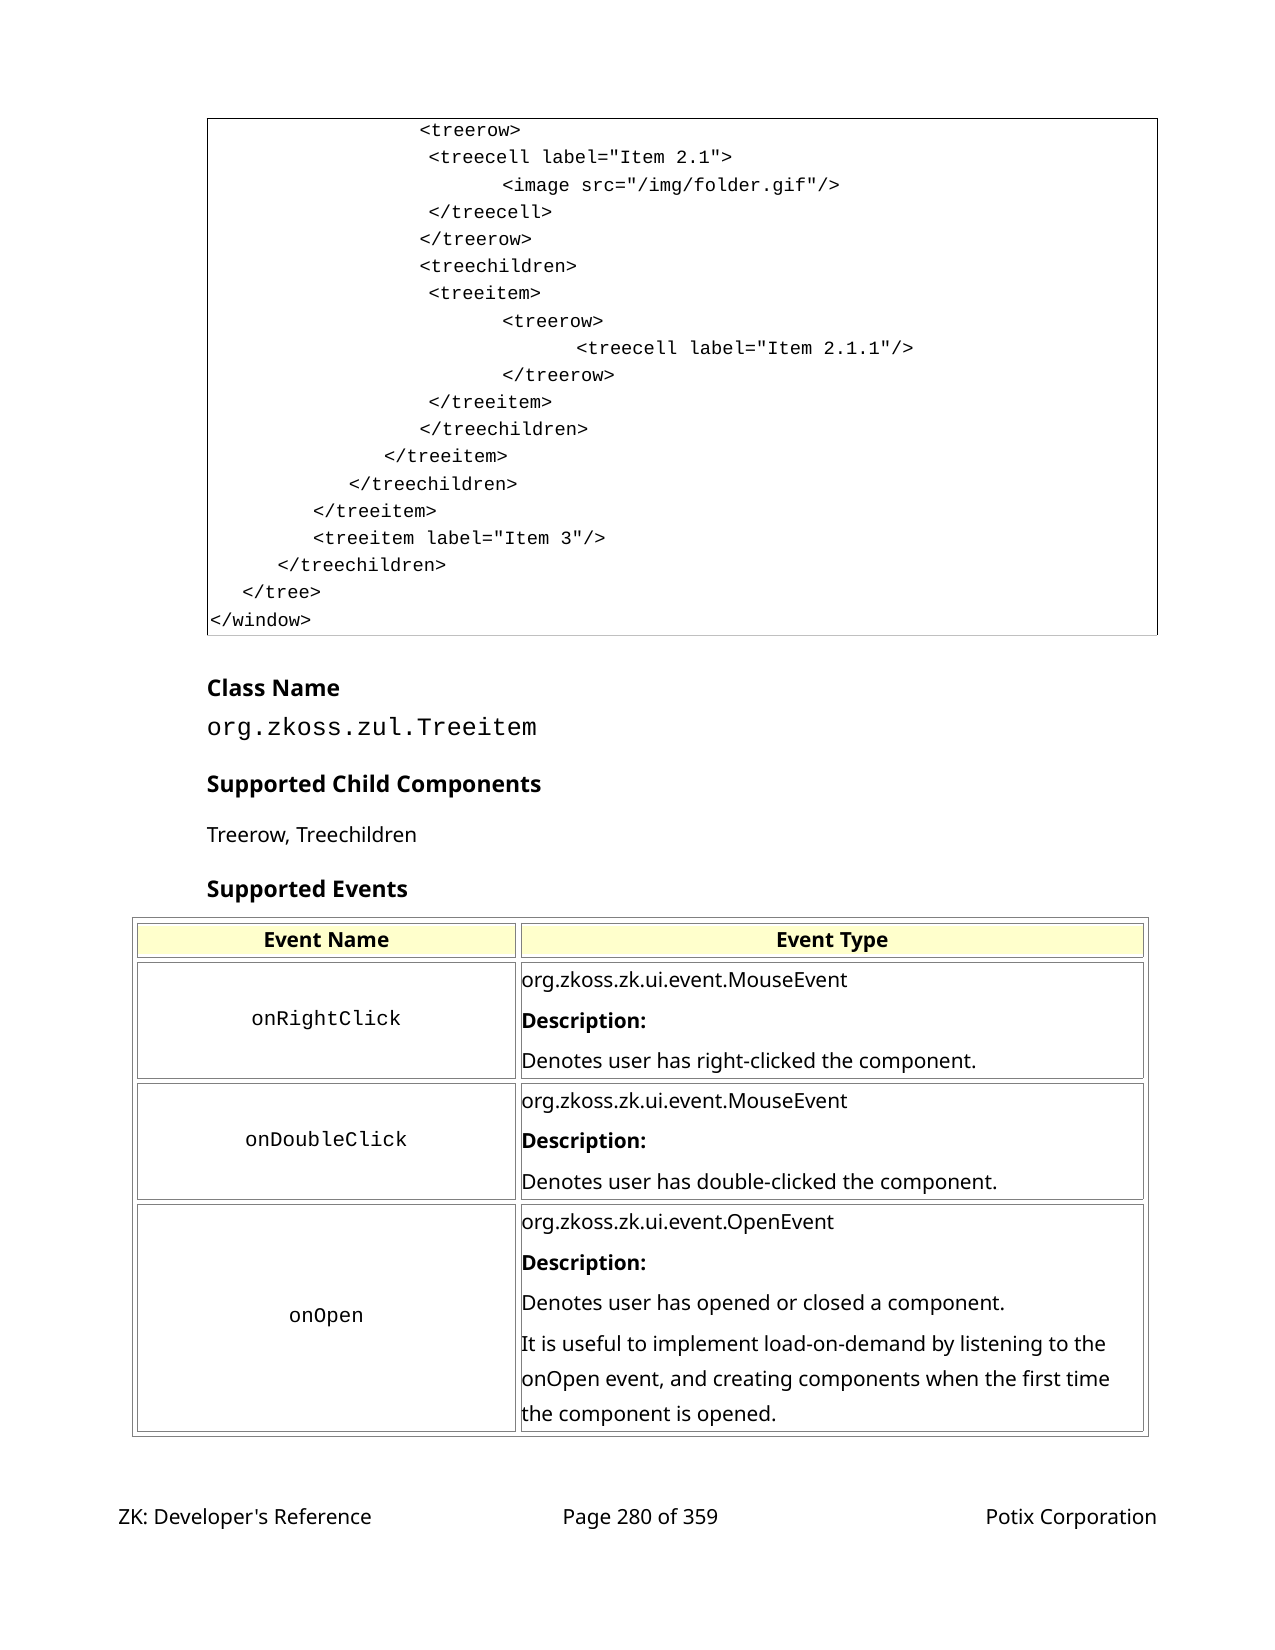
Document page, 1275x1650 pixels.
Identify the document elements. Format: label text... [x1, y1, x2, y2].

subtitle Supported Child Components [207, 768, 1157, 799]
table_cell onRightClick [134, 957, 518, 1078]
text </treechildren> [208, 417, 1157, 441]
table_header Event Name [134, 918, 518, 957]
text <treechildren> [208, 254, 1157, 278]
text </treerow> [208, 227, 1157, 251]
table_cell onDoubleClick [134, 1078, 518, 1198]
text <treeitem label="Item 3"/> [208, 526, 1157, 550]
table_header Event Type [518, 918, 1146, 957]
table_cell org.zkoss.zk.ui.event.MouseEvent Description: Denotes user has right-clicked the component. [518, 957, 1146, 1078]
table_cell org.zkoss.zk.ui.event.OpenEvent Description: Denotes user has opened or closed a component. It is useful to implement load-on-demand by listening to the onOpen event, and creating components when the first time the component is opened. [518, 1199, 1146, 1431]
text </window> [208, 607, 1157, 635]
text </tree> [208, 580, 1157, 604]
text <image src="/img/folder.gif"/> [208, 172, 1157, 197]
text </treeitem> [208, 499, 1157, 523]
text </treeitem> [208, 390, 1157, 414]
text </treechildren> [208, 553, 1157, 577]
text org.zkoss.zul.Treeitem [207, 715, 1157, 743]
subtitle Class Name [207, 671, 1157, 703]
text <treerow> [208, 308, 1157, 333]
subtitle Supported Events [207, 873, 1157, 905]
text </treecell> [208, 200, 1157, 224]
text Treerow, Treechildren [207, 820, 1157, 848]
table_cell onOpen [134, 1199, 518, 1431]
text </treechildren> [208, 472, 1157, 496]
text <treecell label="Item 2.1"> [208, 145, 1157, 169]
text <treeitem> [208, 281, 1157, 306]
text </treerow> [208, 363, 1157, 387]
text </treeitem> [208, 444, 1157, 469]
text <treecell label="Item 2.1.1"/> [208, 336, 1157, 360]
text <treerow> [208, 119, 1157, 142]
table_cell org.zkoss.zk.ui.event.MouseEvent Description: Denotes user has double-clicked the component. [518, 1078, 1146, 1198]
